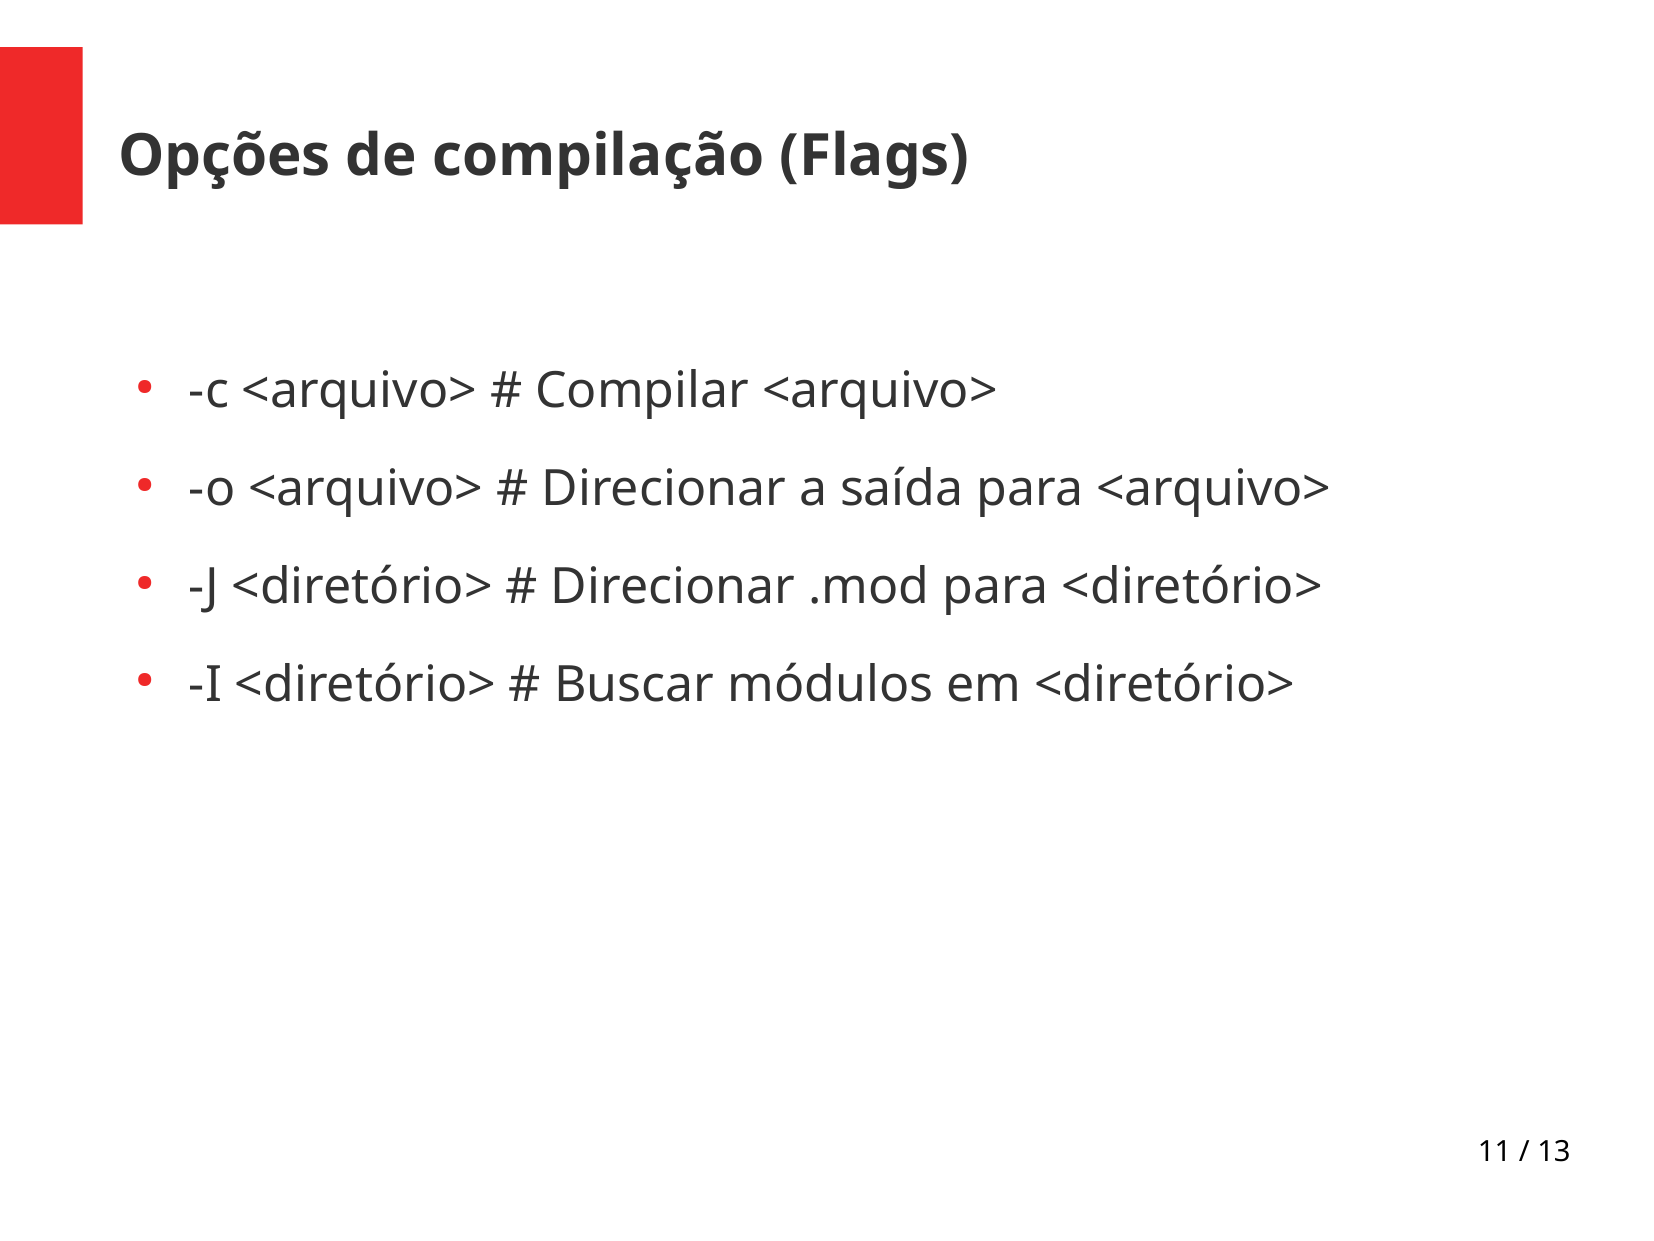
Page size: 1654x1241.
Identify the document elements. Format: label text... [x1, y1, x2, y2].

list -c <arquivo> # Compilar <arquivo> -o <arquivo> # Direcionar a saída para <arquivo> -J <diretório> # Direcionar .mod para <diretório> -I <diretório> # Buscar módulos em <diretório> [118, 354, 1536, 1074]
title Opções de compilação (Flags) [118, 49, 1571, 257]
